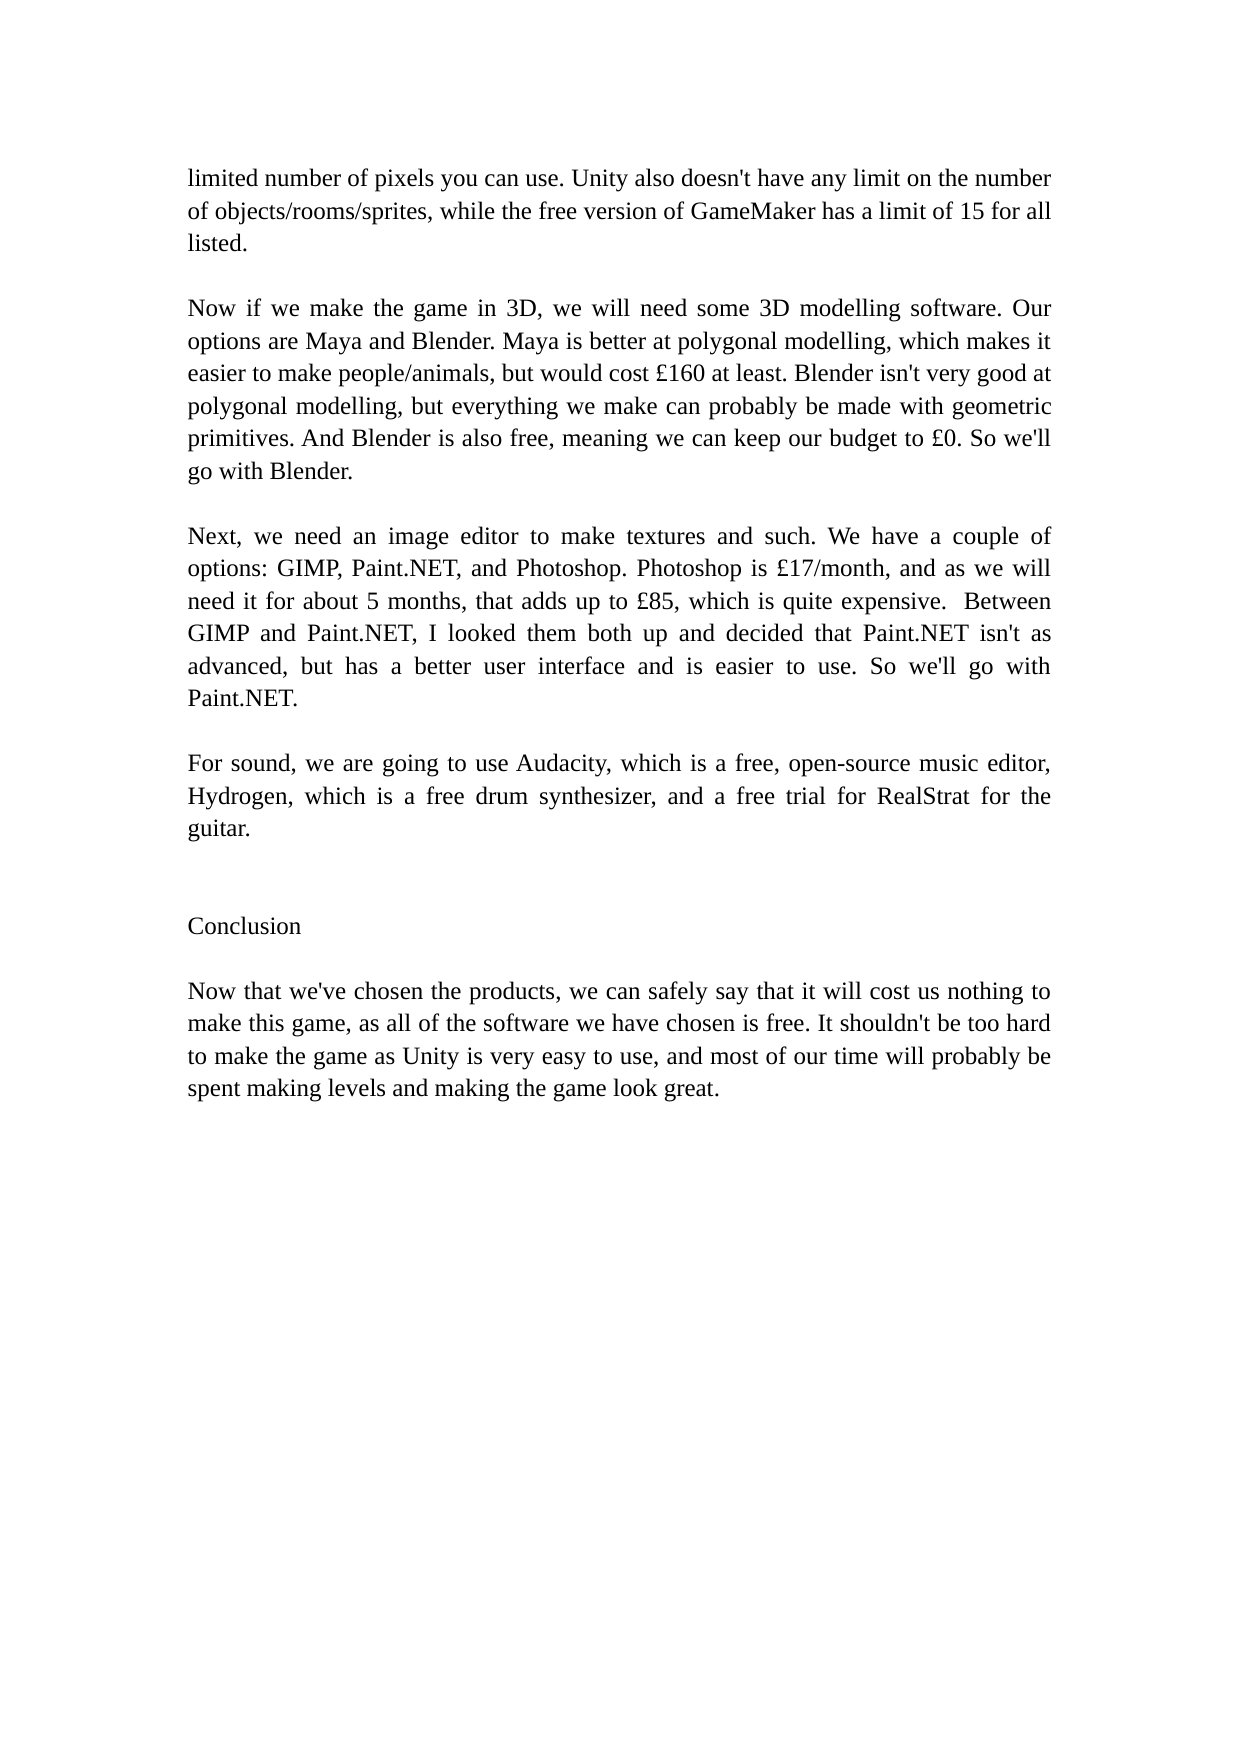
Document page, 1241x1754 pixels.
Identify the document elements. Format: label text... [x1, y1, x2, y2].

text Now that we've chosen the products, we can safely say that it will cost us nothing to make this game, as all of the software we have chosen is free. It shouldn't be too hard to make the game as Unity is very easy to use, and most of our time will probably be spent making levels and making the game look great. [187, 974, 1053, 1104]
text Next, we need an image editor to make textures and such. We have a couple of options: GIMP, Paint.NET, and Photoshop. Photoshop is £17/month, and as we will need it for about 5 months, that adds up to £85, which is quite expensive. Between GIMP and Paint.NET, I looked them both up and decided that Paint.NET isn't as advanced, but has a better user interface and is easier to use. So we'll go with Paint.NET. [187, 519, 1053, 714]
text limited number of pixels you can use. Unity also doesn't have any limit on the number of objects/rooms/sprites, while the free version of GameMaker has a limit of 15 for all listed. [187, 162, 1053, 259]
text Now if we make the game in 3D, we will need some 3D modelling software. Our options are Maya and Blender. Maya is better at polygonal modelling, which makes it easier to make people/animals, but would cost £160 at least. Blender isn't very good at polygonal modelling, but everything we make can probably be made with geometric primitives. And Blender is also free, meaning we can keep our budget to £0. So we'll go with Blender. [187, 292, 1053, 487]
text Conclusion [187, 909, 1053, 942]
text For sound, we are going to use Audacity, which is a free, open-source music editor, Hydrogen, which is a free drum synthesizer, and a free trial for RealStrat for the guitar. [187, 747, 1053, 844]
